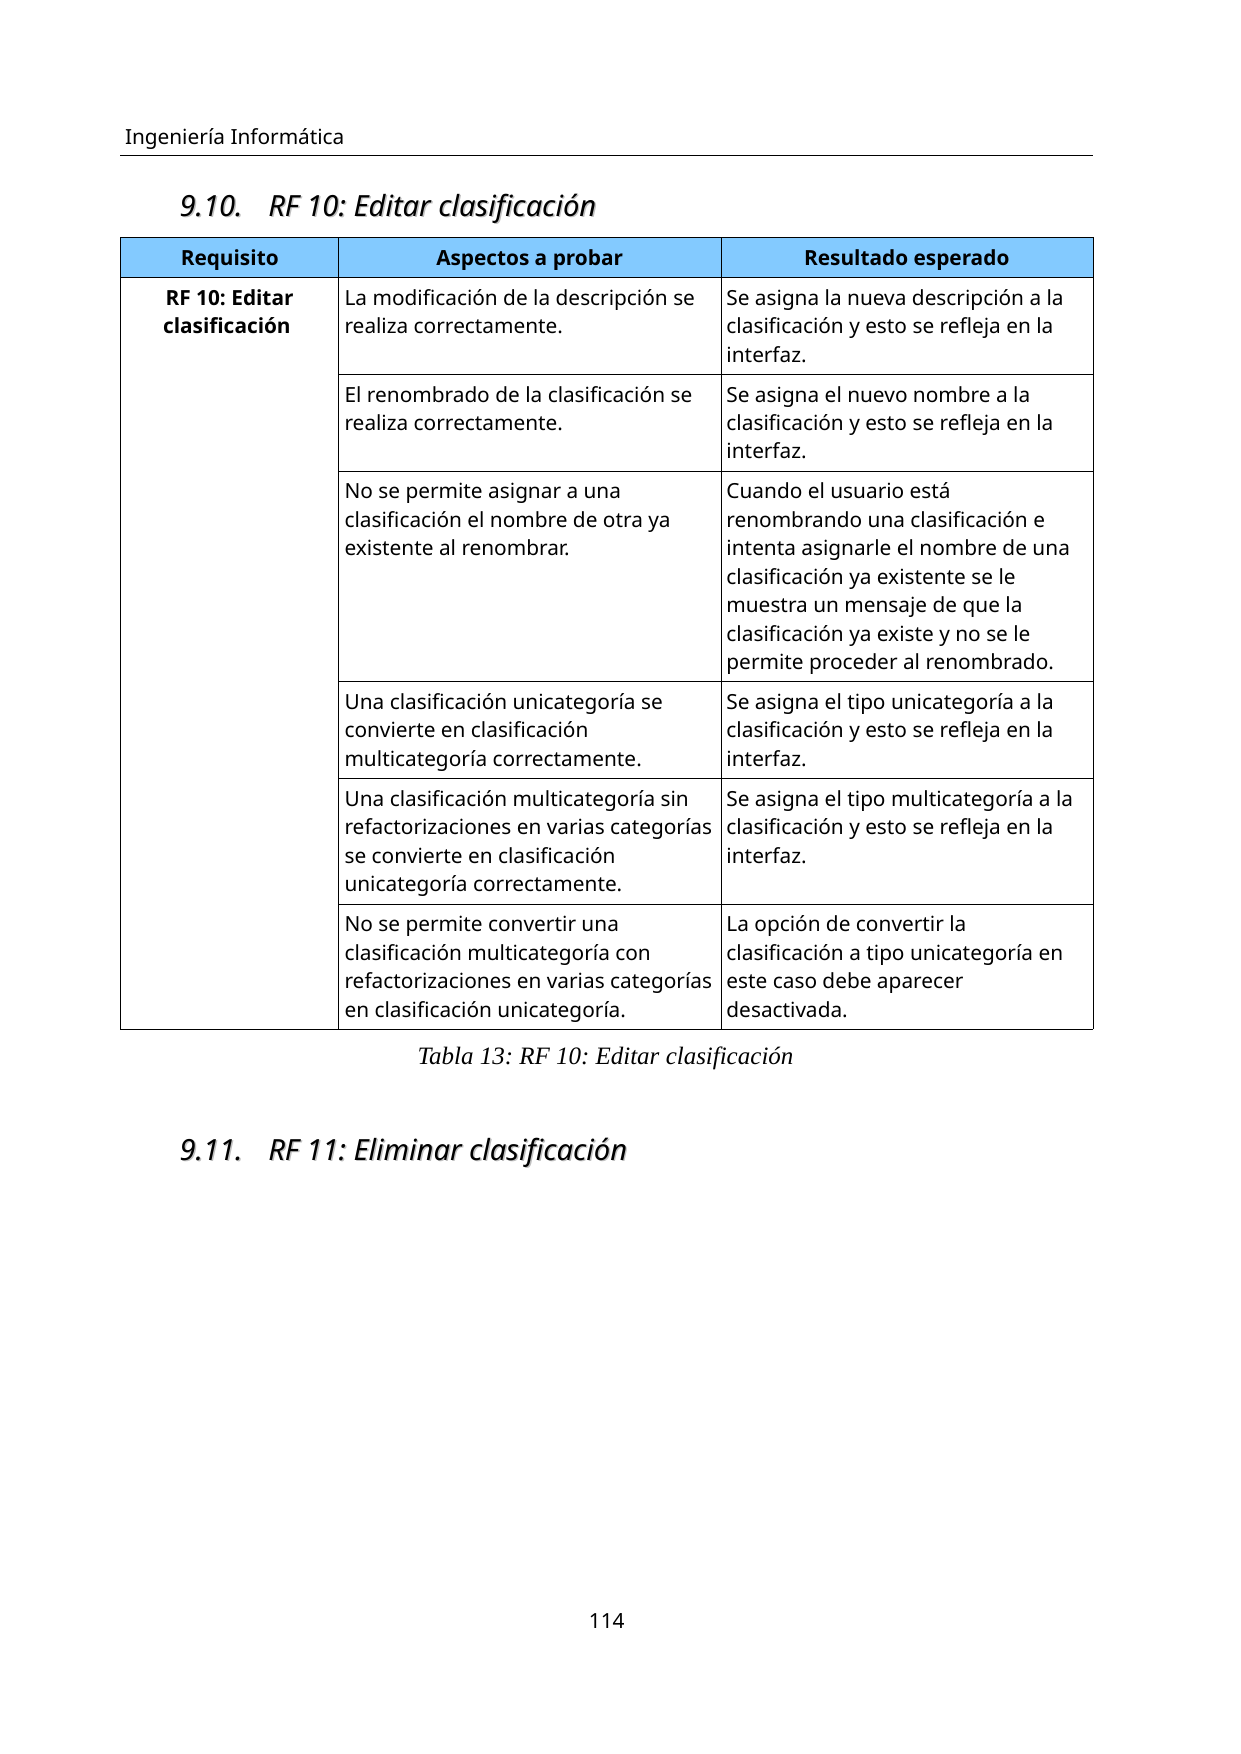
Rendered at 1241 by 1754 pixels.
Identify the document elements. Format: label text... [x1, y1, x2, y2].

table_cell La modificación de la descripción se realiza correctamente. [339, 278, 721, 374]
table_cell Se asigna el tipo multicategoría a la clasificación y esto se refleja en la interfaz. [722, 779, 1093, 903]
subtitle RF 11: Eliminar clasificación [179, 1129, 1093, 1169]
table_header Requisito [121, 238, 338, 277]
table_cell El renombrado de la clasificación se realiza correctamente. [339, 375, 721, 471]
table_cell Se asigna el tipo unicategoría a la clasificación y esto se refleja en la interfaz. [722, 682, 1093, 778]
table_cell No se permite asignar a una clasificación el nombre de otra ya existente al renombrar. [339, 472, 721, 681]
table_cell No se permite convertir una clasificación multicategoría con refactorizaciones en varias categorías en clasificación unicategoría. [339, 905, 721, 1029]
table_cell RF 10: Editar clasificación [121, 278, 338, 1029]
table_cell Se asigna el nuevo nombre a la clasificación y esto se refleja en la interfaz. [722, 375, 1093, 471]
table_cell Se asigna la nueva descripción a la clasificación y esto se refleja en la interfaz. [722, 278, 1093, 374]
table_header Resultado esperado [722, 238, 1093, 277]
text Tabla 13: RF 10: Editar clasificación [120, 1041, 1093, 1070]
table_header Aspectos a probar [339, 238, 721, 277]
table_cell Una clasificación unicategoría se convierte en clasificación multicategoría correctamente. [339, 682, 721, 778]
table_cell Cuando el usuario está renombrando una clasificación e intenta asignarle el nombre de una clasificación ya existente se le muestra un mensaje de que la clasificación ya existe y no se le permite proceder al renombrado. [722, 472, 1093, 681]
subtitle RF 10: Editar clasificación [179, 185, 1093, 224]
table_cell La opción de convertir la clasificación a tipo unicategoría en este caso debe aparecer desactivada. [722, 905, 1093, 1029]
table_cell Una clasificación multicategoría sin refactorizaciones en varias categorías se convierte en clasificación unicategoría correctamente. [339, 779, 721, 903]
